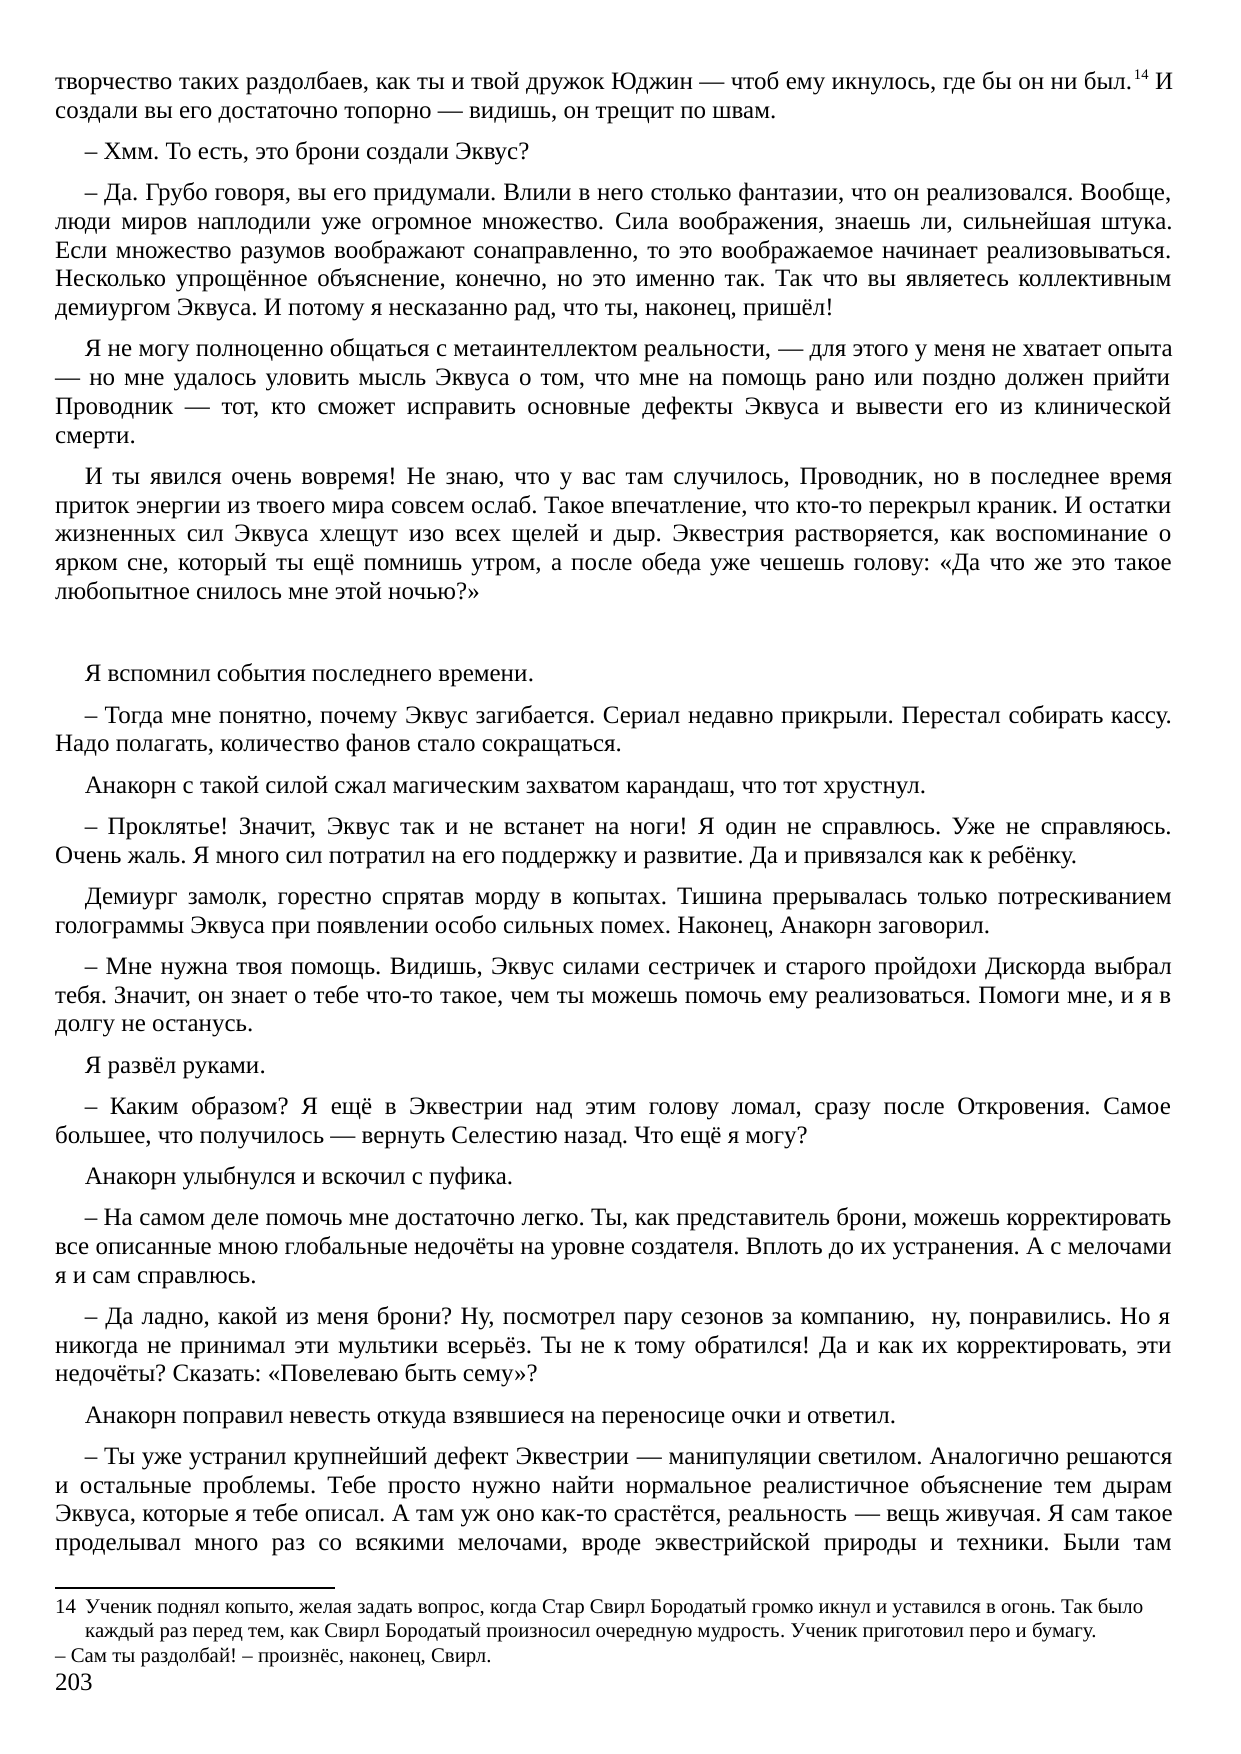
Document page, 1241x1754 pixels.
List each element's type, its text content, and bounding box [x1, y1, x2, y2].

text – Мне нужна твоя помощь. Видишь, Эквус силами сестричек и старого пройдохи Дискорда выбрал тебя. Значит, он знает о тебе что-то такое, чем ты можешь помочь ему реализоваться. Помоги мне, и я в долгу не останусь. [55, 951, 1173, 1037]
text Анакорн с такой силой сжал магическим захватом карандаш, что тот хрустнул. [55, 770, 1173, 798]
text – Каким образом? Я ещё в Эквестрии над этим голову ломал, сразу после Откровения. Самое большее, что получилось — вернуть Селестию назад. Что ещё я могу? [55, 1091, 1173, 1148]
text – Ты уже устранил крупнейший дефект Эквестрии — манипуляции светилом. Аналогично решаются и остальные проблемы. Тебе просто нужно найти нормальное реалистичное объяснение тем дырам Эквуса, которые я тебе описал. А там уж оно как-то срастётся, реальность — вещь живучая. Я сам такое проделывал много раз со всякими мелочами, вроде эквестрийской природы и техники. Были там [55, 1441, 1173, 1556]
text – Да ладно, какой из меня брони? Ну, посмотрел пару сезонов за компанию, ну, понравились. Но я никогда не принимал эти мультики всерьёз. Ты не к тому обратился! Да и как их корректировать, эти недочёты? Сказать: «Повелеваю быть сему»? [55, 1301, 1173, 1387]
text Анакорн улыбнулся и вскочил с пуфика. [55, 1161, 1173, 1190]
text – Тогда мне понятно, почему Эквус загибается. Сериал недавно прикрыли. Перестал собирать кассу. Надо полагать, количество фанов стало сокращаться. [55, 700, 1173, 757]
text Ученик поднял копыто, желая задать вопрос, когда Стар Свирл Бородатый громко икнул и уставился в огонь. Так было каждый раз перед тем, как Свирл Бородатый произносил очередную мудрость. Ученик приготовил перо и бумагу. [55, 1594, 1173, 1642]
text – На самом деле помочь мне достаточно легко. Ты, как представитель брони, можешь корректировать все описанные мною глобальные недочёты на уровне создателя. Вплоть до их устранения. А с мелочами я и сам справлюсь. [55, 1202, 1173, 1288]
text Я не могу полноценно общаться с метаинтеллектом реальности, — для этого у меня не хватает опыта — но мне удалось уловить мысль Эквуса о том, что мне на помощь рано или поздно должен прийти Проводник — тот, кто сможет исправить основные дефекты Эквуса и вывести его из клинической смерти. [55, 333, 1173, 448]
text творчество таких раздолбаев, как ты и твой дружок Юджин — чтоб ему икнулось, где бы он ни был. И создали вы его достаточно топорно — видишь, он трещит по швам. [55, 66, 1173, 123]
text – Да. Грубо говоря, вы его придумали. Влили в него столько фантазии, что он реализовался. Вообще, люди миров наплодили уже огромное множество. Сила воображения, знаешь ли, сильнейшая штука. Если множество разумов воображают сонаправленно, то это воображаемое начинает реализовываться. Несколько упрощённое объяснение, конечно, но это именно так. Так что вы являетесь коллективным демиургом Эквуса. И потому я несказанно рад, что ты, наконец, пришёл! [55, 177, 1173, 321]
text Демиург замолк, горестно спрятав морду в копытах. Тишина прерывалась только потрескиванием голограммы Эквуса при появлении особо сильных помех. Наконец, Анакорн заговорил. [55, 881, 1173, 938]
text – Сам ты раздолбай! – произнёс, наконец, Свирл. [55, 1642, 1173, 1667]
text Анакорн поправил невесть откуда взявшиеся на переносице очки и ответил. [55, 1400, 1173, 1428]
text Я развёл руками. [55, 1050, 1173, 1078]
text – Хмм. То есть, это брони создали Эквус? [55, 136, 1173, 165]
text Я вспомнил события последнего времени. [55, 658, 1173, 687]
text И ты явился очень вовремя! Не знаю, что у вас там случилось, Проводник, но в последнее время приток энергии из твоего мира совсем ослаб. Такое впечатление, что кто-то перекрыл краник. И остатки жизненных сил Эквуса хлещут изо всех щелей и дыр. Эквестрия растворяется, как воспоминание о ярком сне, который ты ещё помнишь утром, а после обеда уже чешешь голову: «Да что же это такое любопытное снилось мне этой ночью?» [55, 461, 1173, 605]
text – Проклятье! Значит, Эквус так и не встанет на ноги! Я один не справлюсь. Уже не справляюсь. Очень жаль. Я много сил потратил на его поддержку и развитие. Да и привязался как к ребёнку. [55, 811, 1173, 868]
